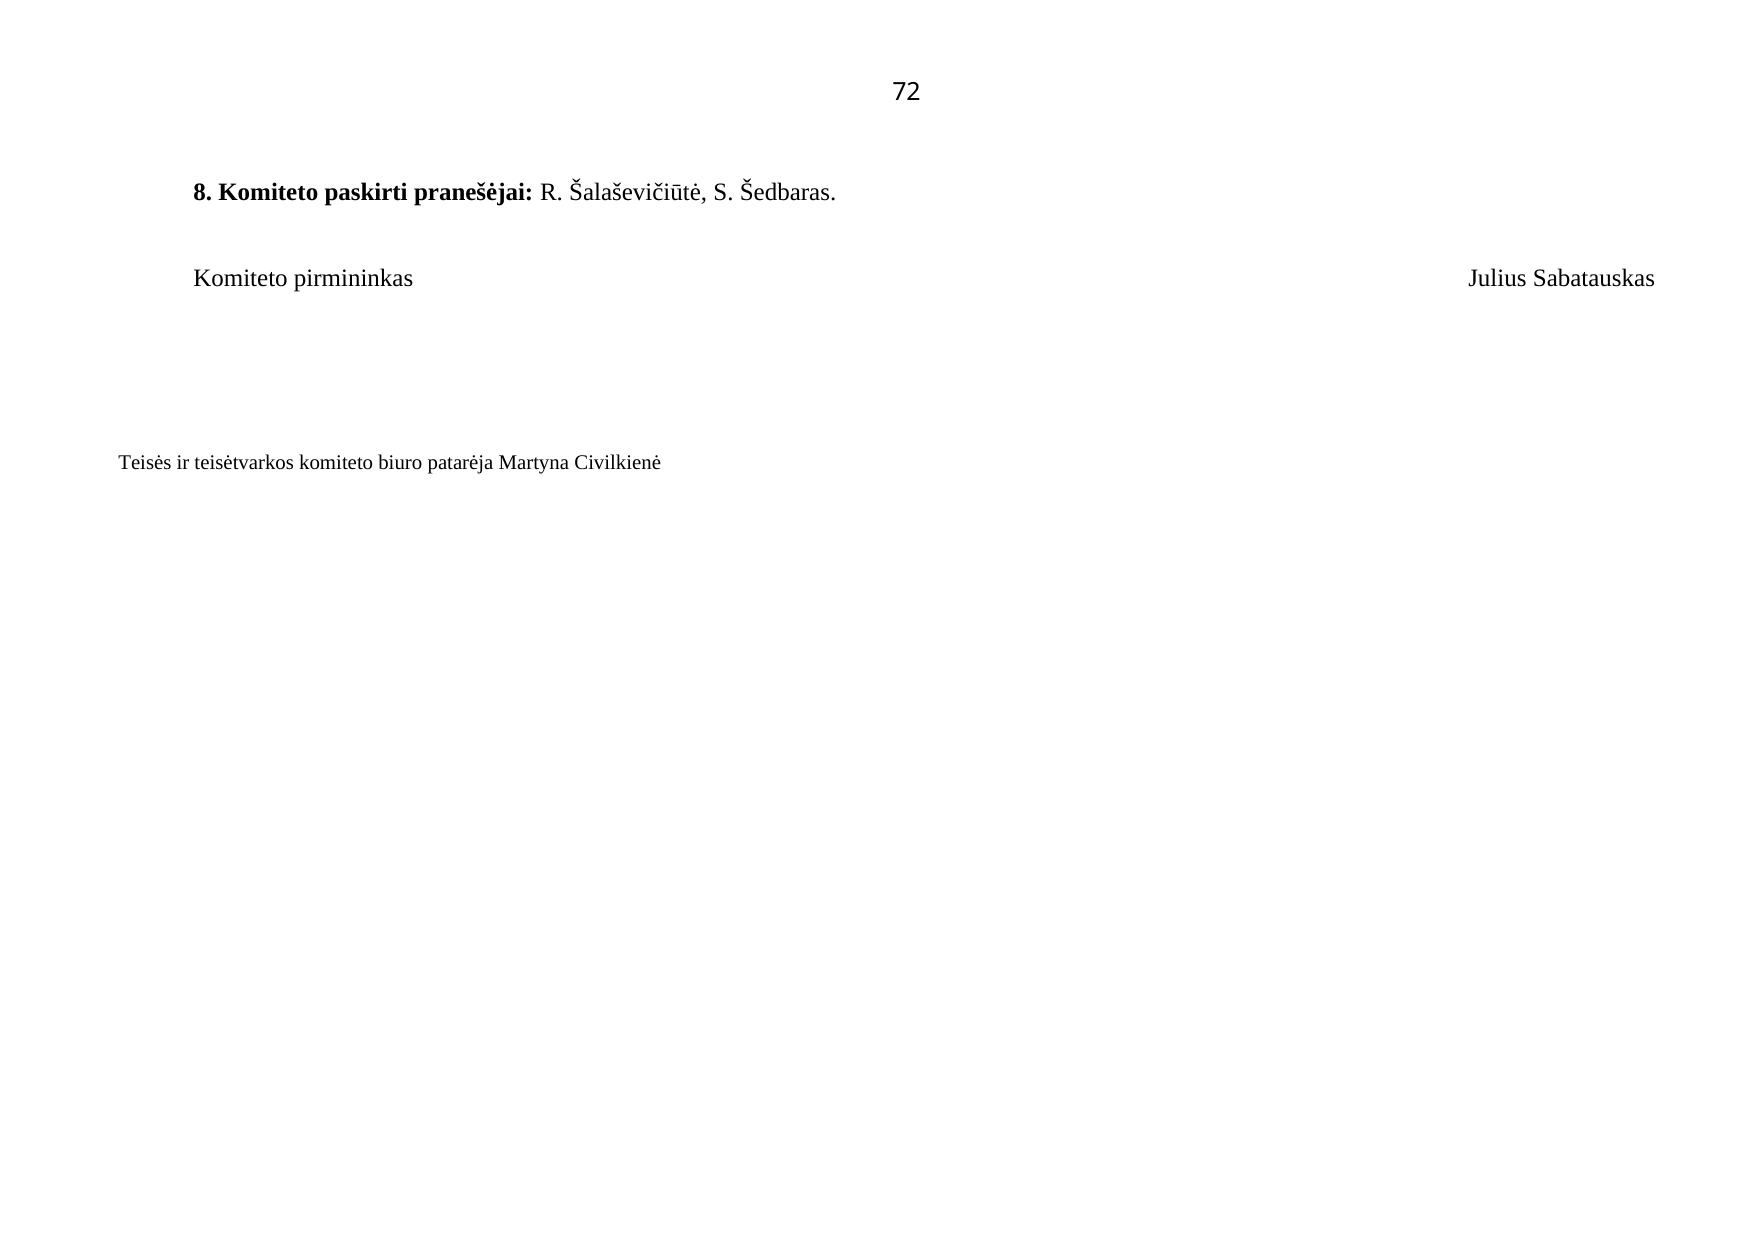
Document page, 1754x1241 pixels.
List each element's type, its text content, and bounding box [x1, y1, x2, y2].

text 8. Komiteto paskirti pranešėjai: R. Šalaševičiūtė, S. Šedbaras. [118, 177, 1695, 206]
text Teisės ir teisėtvarkos komiteto biuro patarėja Martyna Civilkienė [118, 450, 1695, 474]
text Komiteto pirmininkas Julius Sabatauskas [118, 263, 1695, 292]
